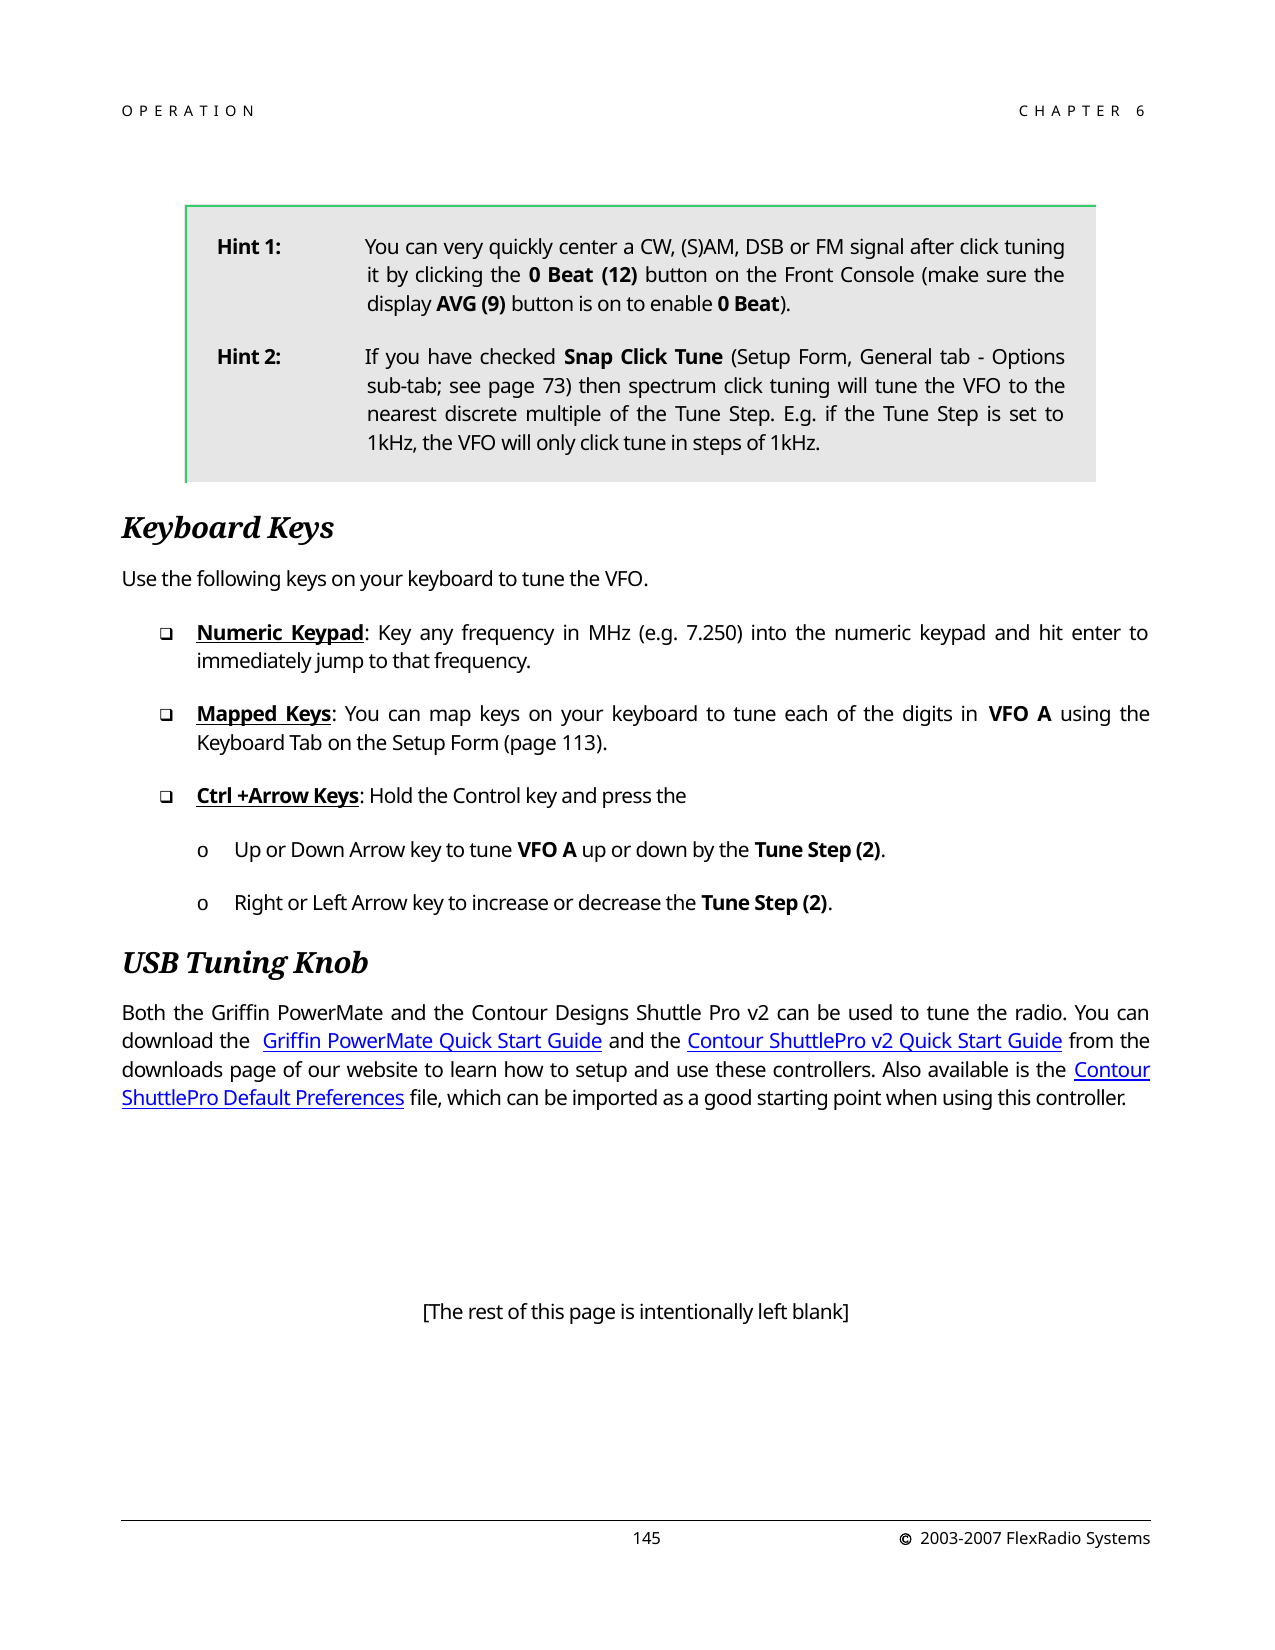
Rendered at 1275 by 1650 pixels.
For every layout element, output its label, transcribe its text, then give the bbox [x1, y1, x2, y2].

list Right or Left Arrow key to increase or decrease the Tune Step (2). [196, 888, 1151, 917]
text Use the following keys on your keyboard to tune the VFO. [121, 564, 1151, 593]
subtitle Keyboard Keys [121, 508, 1151, 547]
list Numeric Keypad: Key any frequency in MHz (e.g. 7.250) into the numeric keypad and hit enter to immediately jump to that frequency. [159, 618, 1151, 674]
list Ctrl +Arrow Keys: Hold the Control key and press the [159, 781, 1151, 810]
subtitle USB Tuning Knob [121, 942, 1151, 982]
list Up or Down Arrow key to tune VFO A up or down by the Tune Step (2). [196, 835, 1151, 863]
text [The rest of this page is intentionally left blank] [121, 1297, 1151, 1326]
text Both the Griffin PowerMate and the Contour Designs Shuttle Pro v2 can be used to tune the radio. You can download the Griffin PowerMate Quick Start Guide and the Contour ShuttlePro v2 Quick Start Guide from the downloads page of our website to learn how to setup and use these controllers. Also available is the Contour ShuttlePro Default Preferences file, which can be imported as a good starting point when using this controller. [121, 998, 1151, 1112]
text Hint 2: If you have checked Snap Click Tune (Setup Form, General tab - Options sub-tab; see page 70) then spectrum click tuning will tune the VFO to the nearest discrete multiple of the Tune Step. E.g. if the Tune Step is set to 1kHz, the VFO will only click tune in steps of 1kHz. [187, 315, 1096, 482]
list Mapped Keys: You can map keys on your keyboard to tune each of the digits in VFO A using the Keyboard Tab on the Setup Form (page 106). [159, 699, 1151, 756]
text Hint 1: You can very quickly center a CW, (S)AM, DSB or FM signal after click tuning it by clicking the 0 Beat (12) button on the Front Console (make sure the display AVG (9) button is on to enable 0 Beat). [187, 207, 1096, 315]
